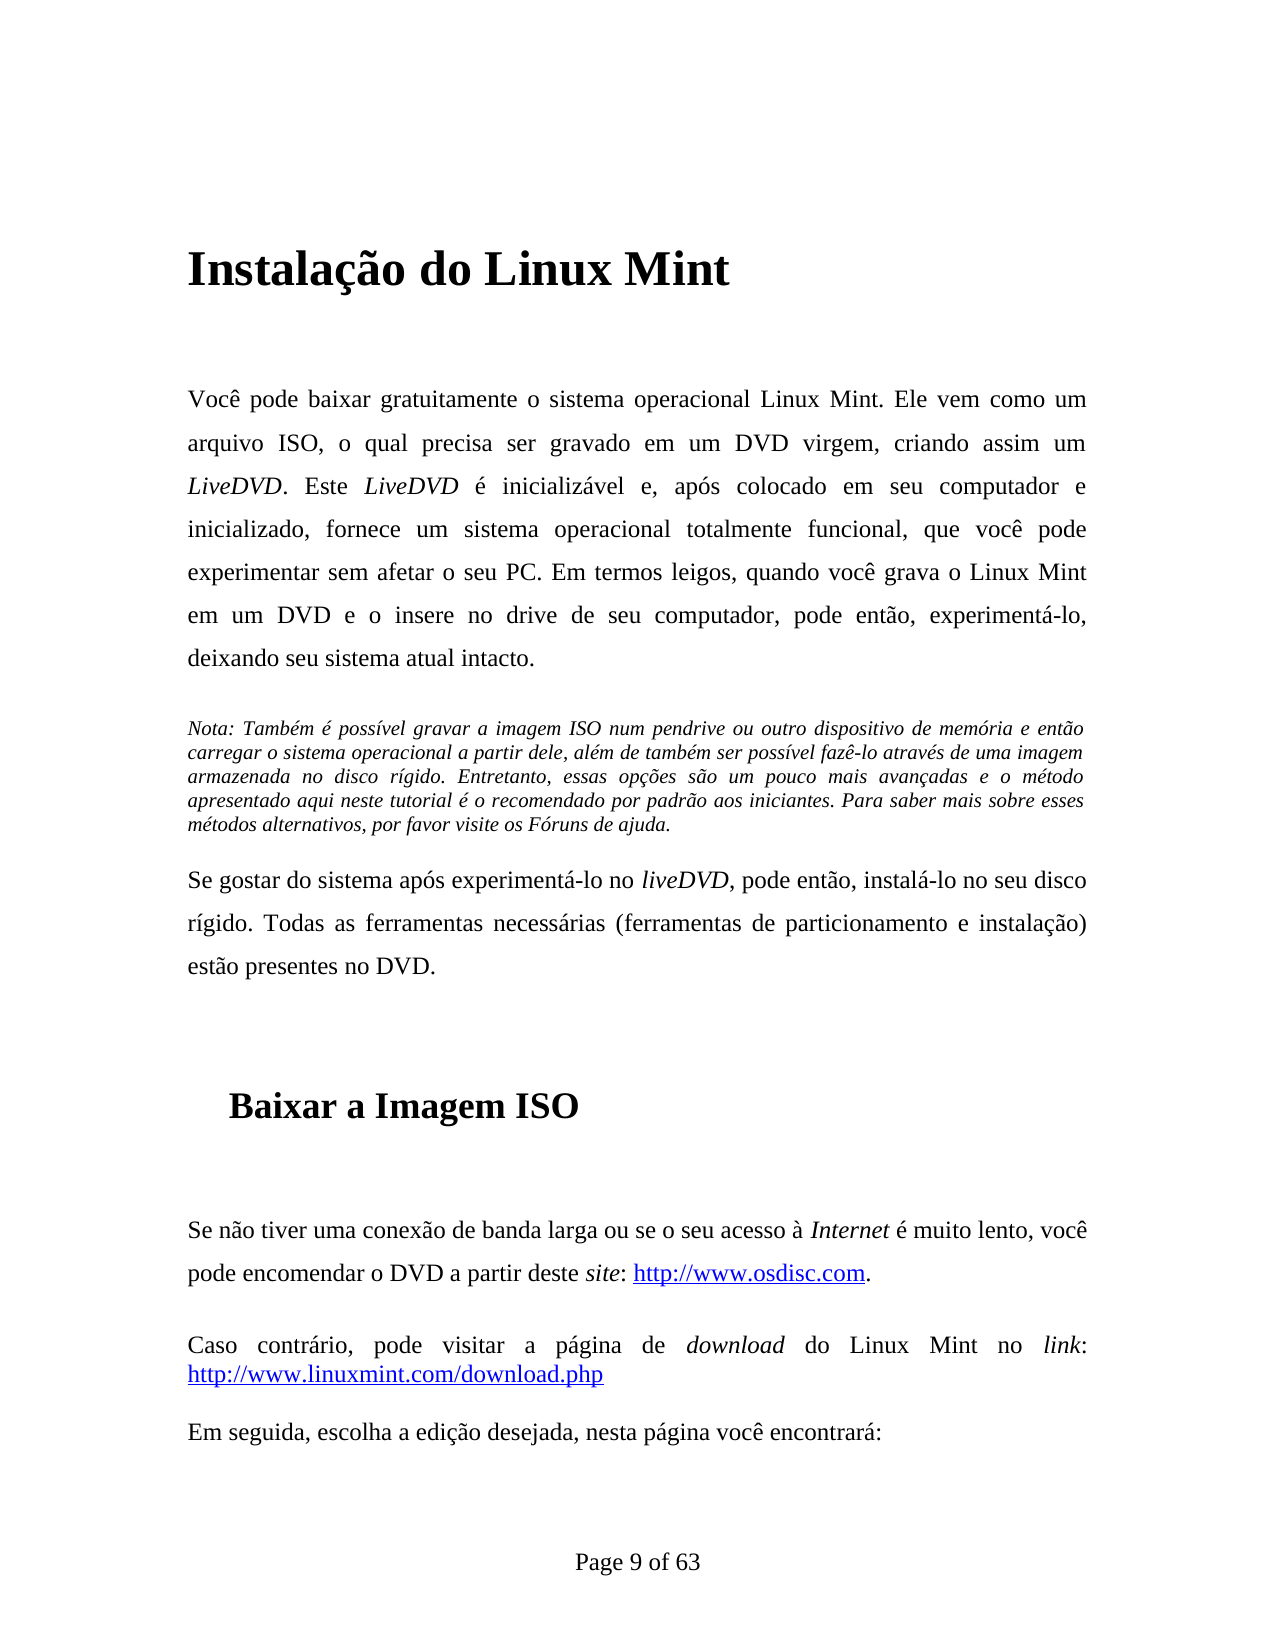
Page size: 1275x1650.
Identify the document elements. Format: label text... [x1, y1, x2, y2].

subtitle Instalação do Linux Mint [187, 238, 1087, 296]
subtitle Baixar a Imagem ISO [187, 1083, 1087, 1126]
text Caso contrário, pode visitar a página de download do Linux Mint no link: http://www.linuxmint.com/download.php [187, 1330, 1087, 1388]
text Em seguida, escolha a edição desejada, nesta página você encontrará: [187, 1417, 1087, 1446]
text Se gostar do sistema após experimentá-lo no liveDVD, pode então, instalá-lo no seu disco rígido. Todas as ferramentas necessárias (ferramentas de particionamento e instalação) estão presentes no DVD. [187, 865, 1087, 980]
text Nota: Também é possível gravar a imagem ISO num pendrive ou outro dispositivo de memória e então carregar o sistema operacional a partir dele, além de também ser possível fazê-lo através de uma imagem armazenada no disco rígido. Entretanto, essas opções são um pouco mais avançadas e o método apresentado aqui neste tutorial é o recomendado por padrão aos iniciantes. Para saber mais sobre esses métodos alternativos, por favor visite os Fóruns de ajuda. [187, 716, 1087, 836]
text Você pode baixar gratuitamente o sistema operacional Linux Mint. Ele vem como um arquivo ISO, o qual precisa ser gravado em um DVD virgem, criando assim um LiveDVD. Este LiveDVD é inicializável e, após colocado em seu computador e inicializado, fornece um sistema operacional totalmente funcional, que você pode experimentar sem afetar o seu PC. Em termos leigos, quando você grava o Linux Mint em um DVD e o insere no drive de seu computador, pode então, experimentá-lo, deixando seu sistema atual intacto. [187, 384, 1087, 672]
text Se não tiver uma conexão de banda larga ou se o seu acesso à Internet é muito lento, você pode encomendar o DVD a partir deste site: http://www.osdisc.com. [187, 1215, 1087, 1287]
